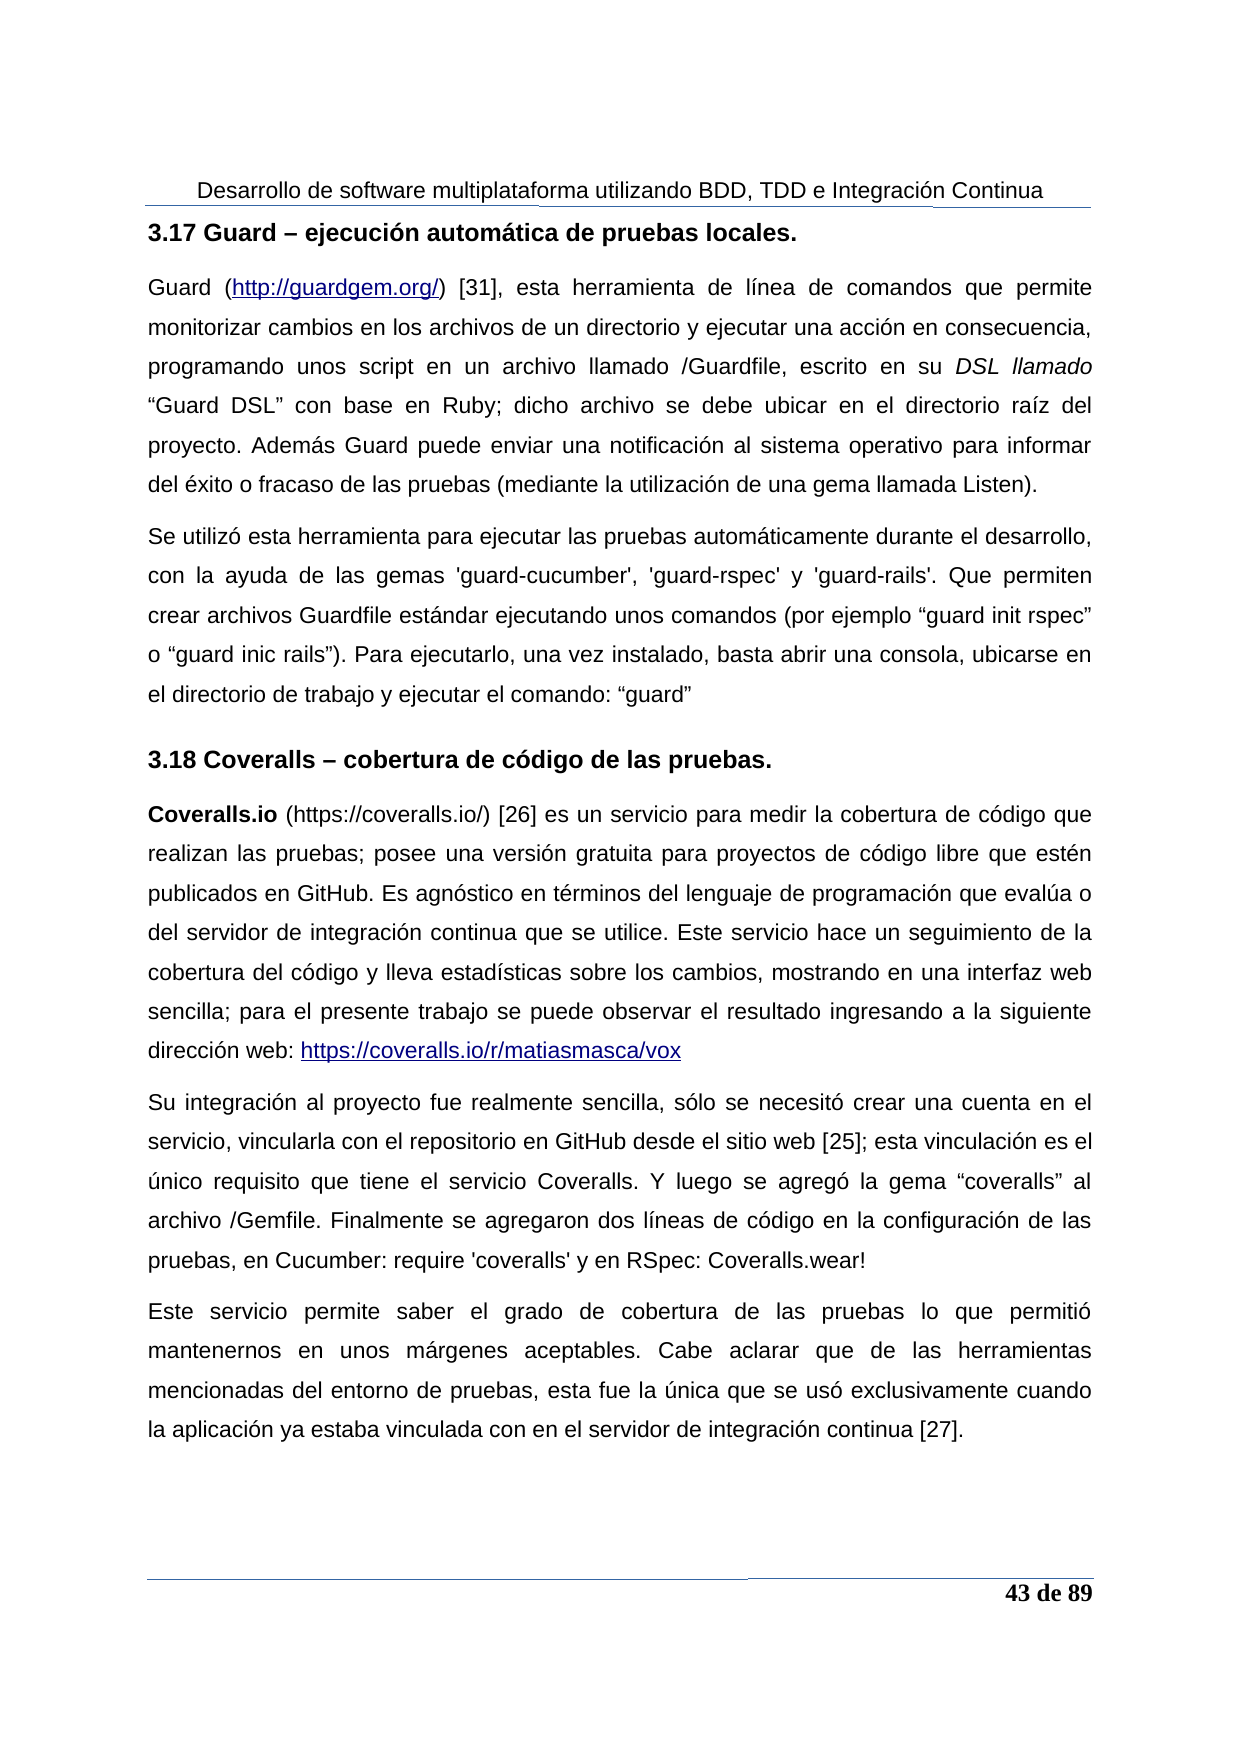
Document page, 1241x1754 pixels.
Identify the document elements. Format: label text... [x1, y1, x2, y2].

subtitle 3.17 Guard – ejecución automática de pruebas locales. [148, 218, 1093, 247]
text Guard (http://guardgem.org/) [31], esta herramienta de línea de comandos que permite monitorizar cambios en los archivos de un directorio y ejecutar una acción en consecuencia, programando unos script en un archivo llamado /Guardfile, escrito en su DSL llamado “Guard DSL” con base en Ruby; dicho archivo se debe ubicar en el directorio raíz del proyecto. Además Guard puede enviar una notificación al sistema operativo para informar del éxito o fracaso de las pruebas (mediante la utilización de una gema llamada Listen). [148, 274, 1093, 498]
subtitle 3.18 Coveralls – cobertura de código de las pruebas. [148, 745, 1093, 774]
text Coveralls.io (https://coveralls.io/) [26] es un servicio para medir la cobertura de código que realizan las pruebas; posee una versión gratuita para proyectos de código libre que estén publicados en GitHub. Es agnóstico en términos del lenguaje de programación que evalúa o del servidor de integración continua que se utilice. Este servicio hace un seguimiento de la cobertura del código y lleva estadísticas sobre los cambios, mostrando en una interfaz web sencilla; para el presente trabajo se puede observar el resultado ingresando a la siguiente dirección web: https://coveralls.io/r/matiasmasca/vox [148, 801, 1093, 1064]
text Este servicio permite saber el grado de cobertura de las pruebas lo que permitió mantenernos en unos márgenes aceptables. Cabe aclarar que de las herramientas mencionadas del entorno de pruebas, esta fue la única que se usó exclusivamente cuando la aplicación ya estaba vinculada con en el servidor de integración continua [27]. [148, 1298, 1093, 1443]
text Se utilizó esta herramienta para ejecutar las pruebas automáticamente durante el desarrollo, con la ayuda de las gemas 'guard-cucumber', 'guard-rspec' y 'guard-rails'. Que permiten crear archivos Guardfile estándar ejecutando unos comandos (por ejemplo “guard init rspec” o “guard inic rails”). Para ejecutarlo, una vez instalado, basta abrir una consola, ubicarse en el directorio de trabajo y ejecutar el comando: “guard” [148, 523, 1093, 707]
text Su integración al proyecto fue realmente sencilla, sólo se necesitó crear una cuenta en el servicio, vincularla con el repositorio en GitHub desde el sitio web [25]; esta vinculación es el único requisito que tiene el servicio Coveralls. Y luego se agregó la gema “coveralls” al archivo /Gemfile. Finalmente se agregaron dos líneas de código en la configuración de las pruebas, en Cucumber: require 'coveralls' y en RSpec: Coveralls.wear! [148, 1089, 1093, 1273]
